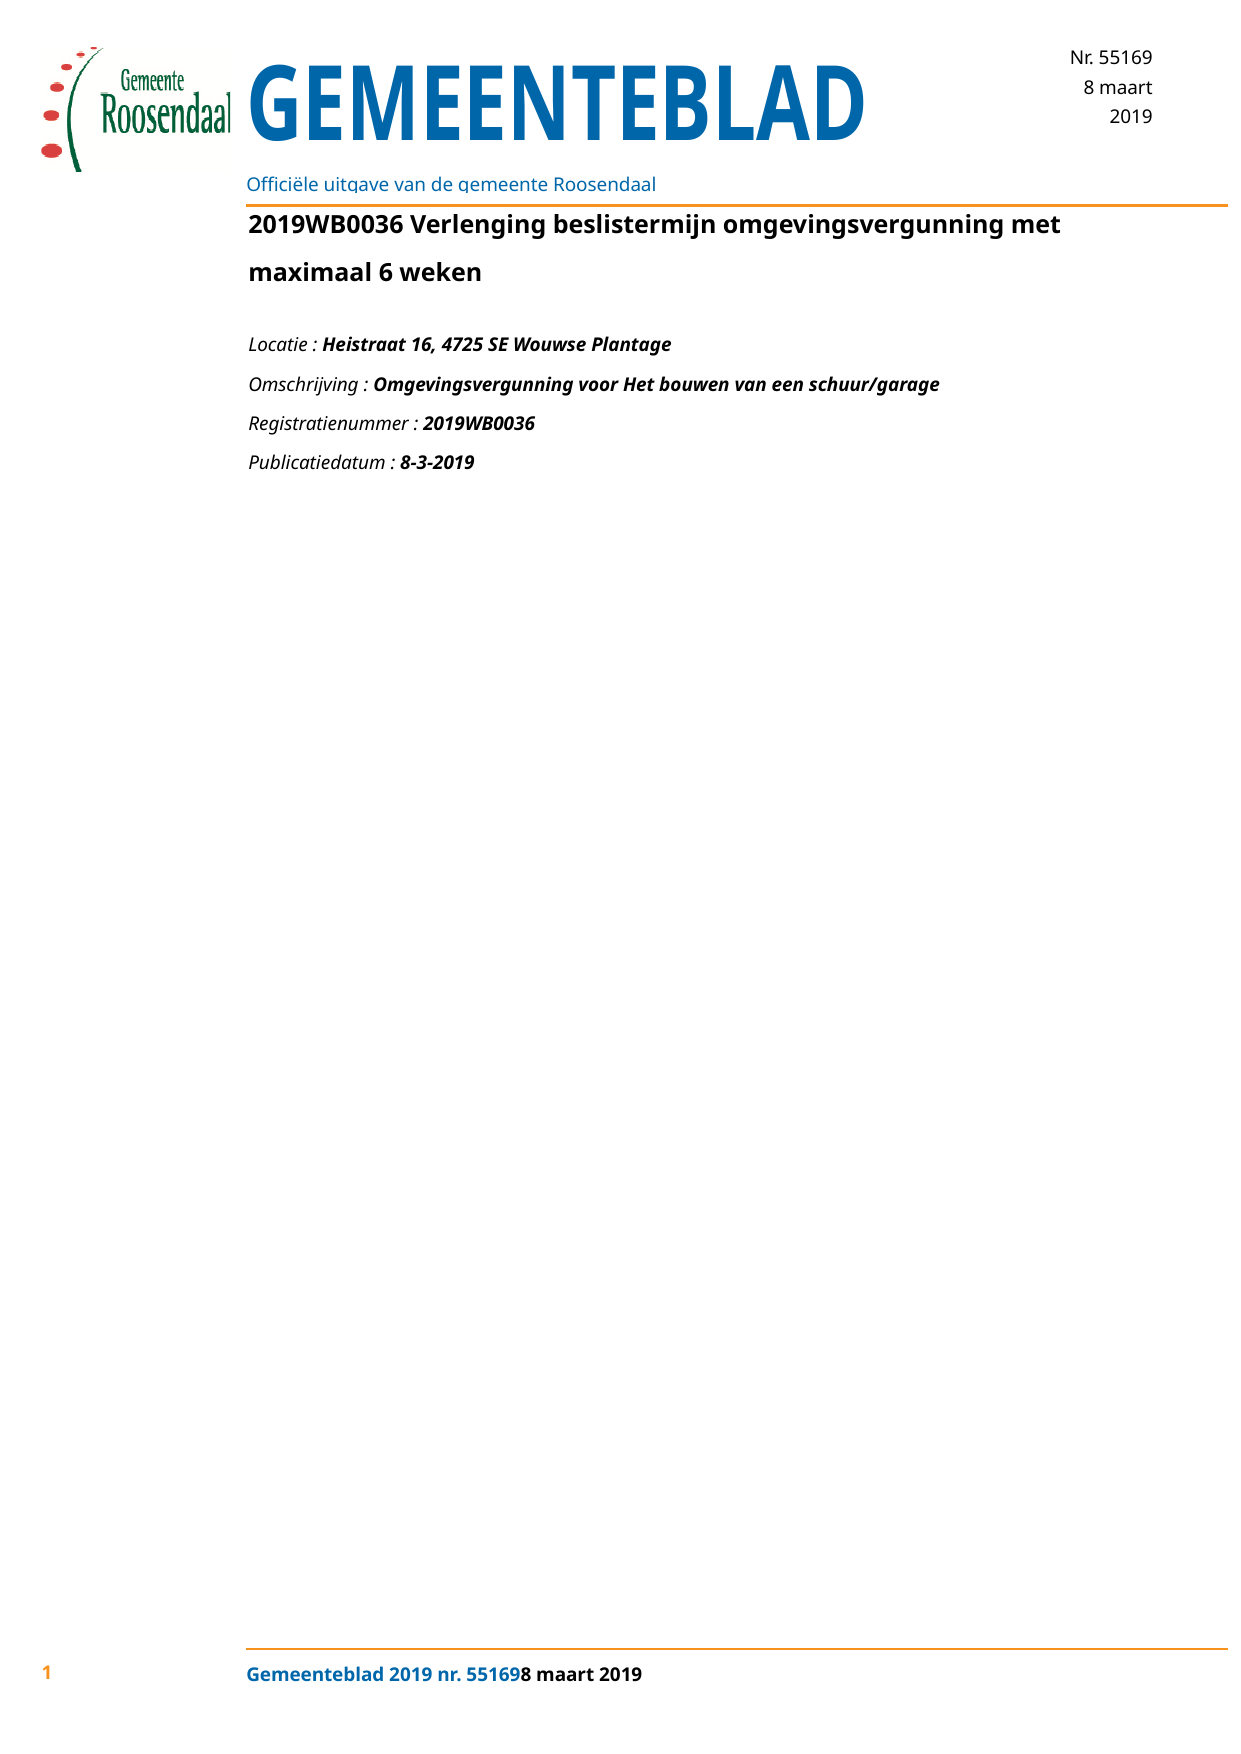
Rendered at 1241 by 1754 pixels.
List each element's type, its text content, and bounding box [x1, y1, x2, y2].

text Registratienummer : 2019WB0036 [248, 410, 1152, 436]
text 2019WB0036 Verlenging beslistermijn omgevingsvergunning met maximaal 6 weken [248, 207, 1152, 288]
picture [41, 47, 231, 172]
text Locatie : Heistraat 16, 4725 SE Wouwse Plantage [248, 331, 1152, 357]
text Omschrijving : Omgevingsvergunning voor Het bouwen van een schuur/garage [248, 371, 1152, 396]
text Publicatiedatum : 8-3-2019 [248, 449, 1152, 475]
